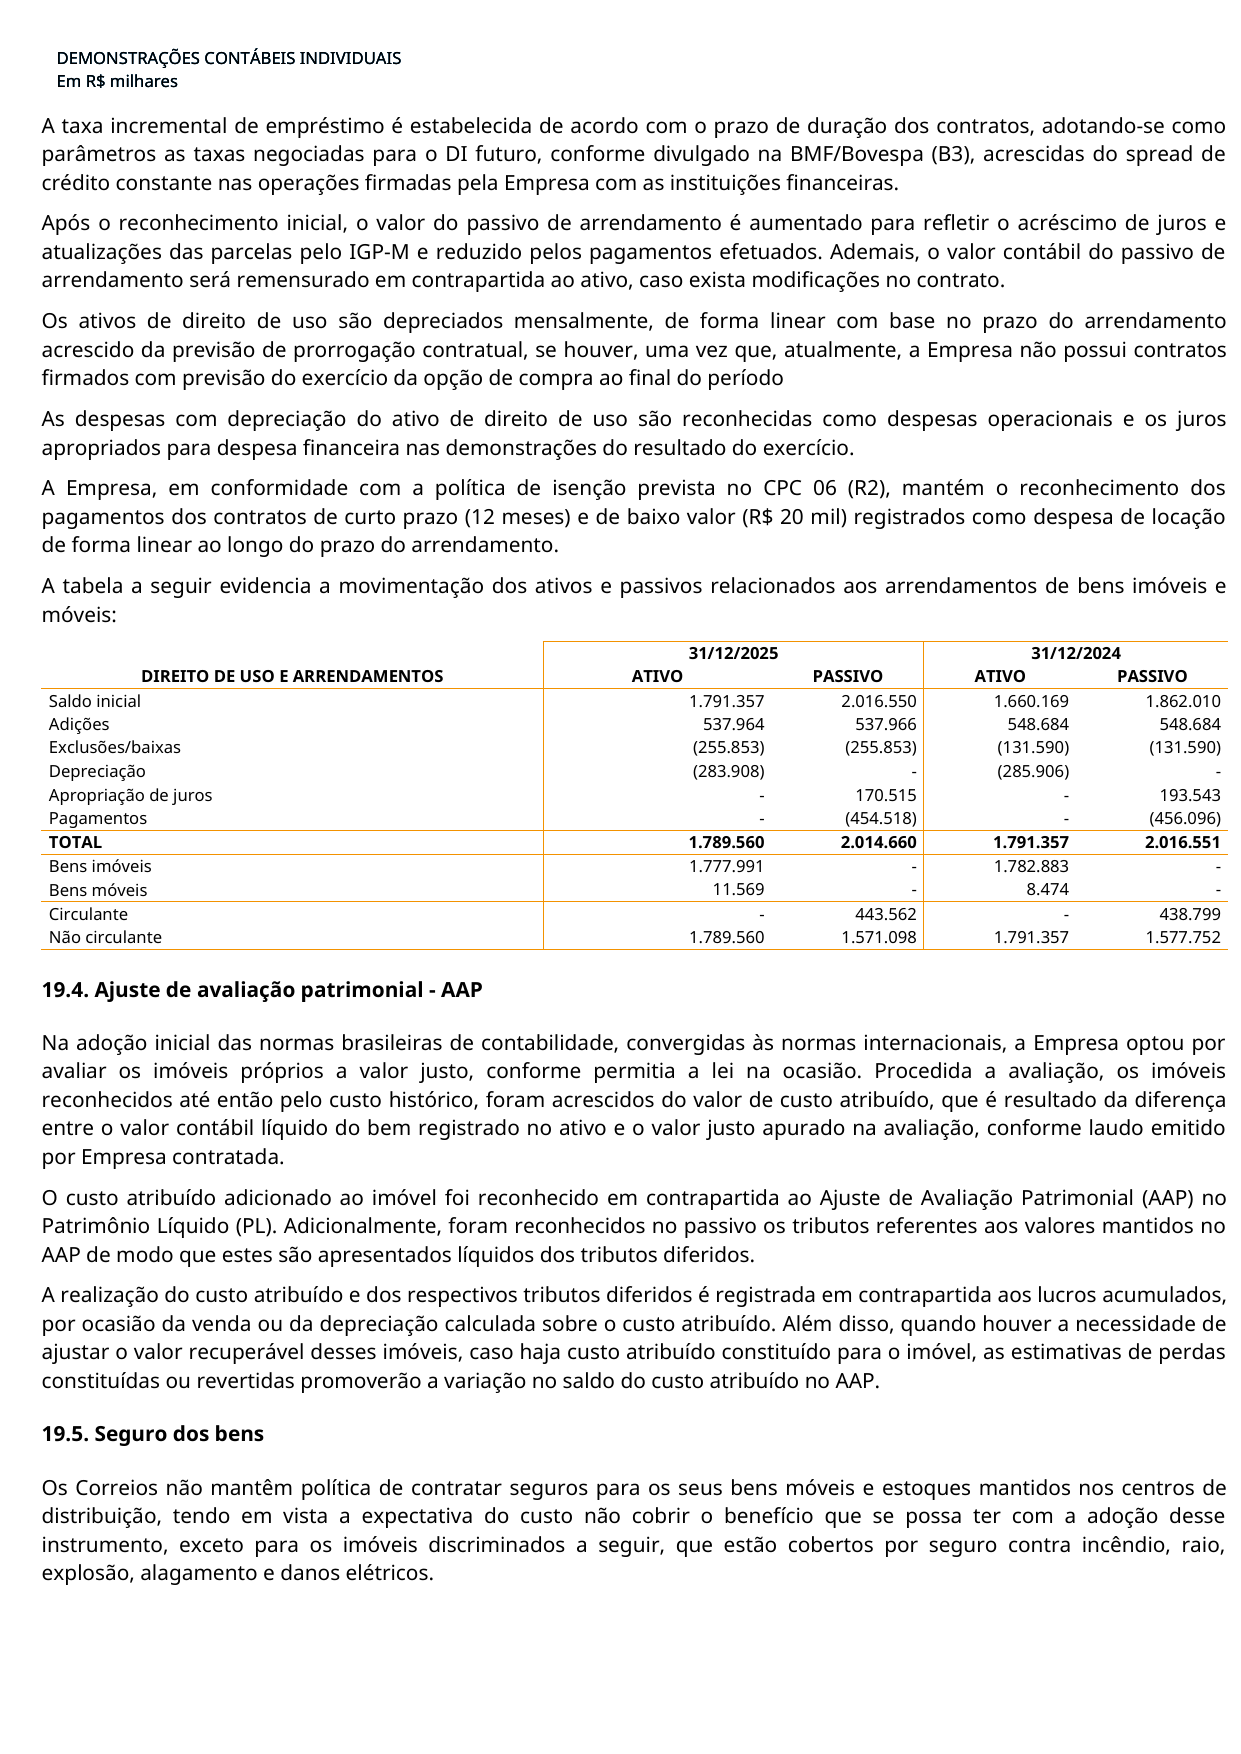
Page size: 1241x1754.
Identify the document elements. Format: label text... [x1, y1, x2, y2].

table_cell 1.862.010 [1076, 689, 1228, 712]
table_cell 1.660.169 [924, 689, 1076, 712]
table_cell - [924, 902, 1076, 925]
table_cell ATIVO [544, 665, 772, 688]
table_cell Exclusões/baixas [41, 736, 543, 759]
table_cell 2.014.660 [772, 831, 923, 854]
table_cell Circulante [41, 902, 543, 925]
table_cell 1.782.883 [924, 855, 1076, 878]
table_header [41, 641, 543, 664]
table_cell (255.853) [772, 736, 923, 759]
table_cell - [544, 902, 772, 925]
table_cell - [924, 806, 1076, 830]
text A Empresa, em conformidade com a política de isenção prevista no CPC 06 (R2), mantém o reconhecimento dos pagamentos dos contratos de curto prazo (12 meses) e de baixo valor (R$ 20 mil) registrados como despesa de locação de forma linear ao longo do prazo do arrendamento. [41, 473, 1228, 559]
text Os ativos de direito de uso são depreciados mensalmente, de forma linear com base no prazo do arrendamento acrescido da previsão de prorrogação contratual, se houver, uma vez que, atualmente, a Empresa não possui contratos firmados com previsão do exercício da opção de compra ao final do período [41, 306, 1228, 392]
table_cell 1.791.357 [924, 925, 1076, 949]
table_cell (255.853) [544, 736, 772, 759]
table_cell Pagamentos [41, 806, 543, 830]
table_cell - [924, 783, 1076, 806]
table_cell ATIVO [924, 665, 1076, 688]
table_cell (454.518) [772, 806, 923, 830]
table_header 31/12/2025 [544, 642, 923, 664]
table_cell (283.908) [544, 759, 772, 783]
table_header 31/12/2024 [924, 642, 1228, 664]
table_cell Apropriação de juros [41, 783, 543, 806]
table_cell Depreciação [41, 759, 543, 783]
table_cell 548.684 [1076, 712, 1228, 736]
text Os Correios não mantêm política de contratar seguros para os seus bens móveis e estoques mantidos nos centros de distribuição, tendo em vista a expectativa do custo não cobrir o benefício que se possa ter com a adoção desse instrumento, exceto para os imóveis discriminados a seguir, que estão cobertos por seguro contra incêndio, raio, explosão, alagamento e danos elétricos. [41, 1473, 1228, 1587]
table_cell - [772, 855, 923, 878]
table_cell 1.789.560 [544, 925, 772, 949]
table_cell - [1076, 878, 1228, 901]
table_cell 438.799 [1076, 902, 1228, 925]
table_cell 8.474 [924, 878, 1076, 901]
table_cell 1.571.098 [772, 925, 923, 949]
table_cell - [772, 878, 923, 901]
table_cell 537.966 [772, 712, 923, 736]
table_cell 1.791.357 [544, 689, 772, 712]
subtitle Seguro dos bens [41, 1419, 1228, 1448]
table_cell 11.569 [544, 878, 772, 901]
table_cell 1.789.560 [544, 831, 772, 854]
table_cell TOTAL [41, 831, 543, 854]
text A realização do custo atribuído e dos respectivos tributos diferidos é registrada em contrapartida aos lucros acumulados, por ocasião da venda ou da depreciação calculada sobre o custo atribuído. Além disso, quando houver a necessidade de ajustar o valor recuperável desses imóveis, caso haja custo atribuído constituído para o imóvel, as estimativas de perdas constituídas ou revertidas promoverão a variação no saldo do custo atribuído no AAP. [41, 1281, 1228, 1394]
table_cell (131.590) [1076, 736, 1228, 759]
table_cell Não circulante [41, 925, 543, 949]
table_cell 2.016.551 [1076, 831, 1228, 854]
table_cell Saldo inicial [41, 689, 543, 712]
table_cell - [772, 759, 923, 783]
text O custo atribuído adicionado ao imóvel foi reconhecido em contrapartida ao Ajuste de Avaliação Patrimonial (AAP) no Patrimônio Líquido (PL). Adicionalmente, foram reconhecidos no passivo os tributos referentes aos valores mantidos no AAP de modo que estes são apresentados líquidos dos tributos diferidos. [41, 1183, 1228, 1268]
table_cell (285.906) [924, 759, 1076, 783]
table_cell - [544, 806, 772, 830]
table_cell - [544, 783, 772, 806]
table_cell (131.590) [924, 736, 1076, 759]
table_cell DIREITO DE USO E ARRENDAMENTOS [41, 665, 543, 688]
table_cell - [1076, 855, 1228, 878]
table_cell PASSIVO [772, 665, 923, 688]
text Na adoção inicial das normas brasileiras de contabilidade, convergidas às normas internacionais, a Empresa optou por avaliar os imóveis próprios a valor justo, conforme permitia a lei na ocasião. Procedida a avaliação, os imóveis reconhecidos até então pelo custo histórico, foram acrescidos do valor de custo atribuído, que é resultado da diferença entre o valor contábil líquido do bem registrado no ativo e o valor justo apurado na avaliação, conforme laudo emitido por Empresa contratada. [41, 1028, 1228, 1170]
text A taxa incremental de empréstimo é estabelecida de acordo com o prazo de duração dos contratos, adotando-se como parâmetros as taxas negociadas para o DI futuro, conforme divulgado na BMF/Bovespa (B3), acrescidas do spread de crédito constante nas operações firmadas pela Empresa com as instituições financeiras. [41, 111, 1228, 196]
text A tabela a seguir evidencia a movimentação dos ativos e passivos relacionados aos arrendamentos de bens imóveis e móveis: [41, 571, 1228, 628]
text Após o reconhecimento inicial, o valor do passivo de arrendamento é aumentado para refletir o acréscimo de juros e atualizações das parcelas pelo IGP-M e reduzido pelos pagamentos efetuados. Ademais, o valor contábil do passivo de arrendamento será remensurado em contrapartida ao ativo, caso exista modificações no contrato. [41, 208, 1228, 294]
table_cell (456.096) [1076, 806, 1228, 830]
table_cell 1.577.752 [1076, 925, 1228, 949]
table_cell 2.016.550 [772, 689, 923, 712]
table_cell 548.684 [924, 712, 1076, 736]
table_cell 537.964 [544, 712, 772, 736]
table_cell - [1076, 759, 1228, 783]
table_cell 170.515 [772, 783, 923, 806]
table_cell 1.791.357 [924, 831, 1076, 854]
table_cell Adições [41, 712, 543, 736]
table_cell 443.562 [772, 902, 923, 925]
text As despesas com depreciação do ativo de direito de uso são reconhecidas como despesas operacionais e os juros apropriados para despesa financeira nas demonstrações do resultado do exercício. [41, 404, 1228, 461]
table_cell Bens imóveis [41, 855, 543, 878]
table_cell 1.777.991 [544, 855, 772, 878]
table_cell Bens móveis [41, 878, 543, 901]
table_cell PASSIVO [1076, 665, 1228, 688]
subtitle Ajuste de avaliação patrimonial - AAP [41, 975, 1228, 1003]
table_cell 193.543 [1076, 783, 1228, 806]
